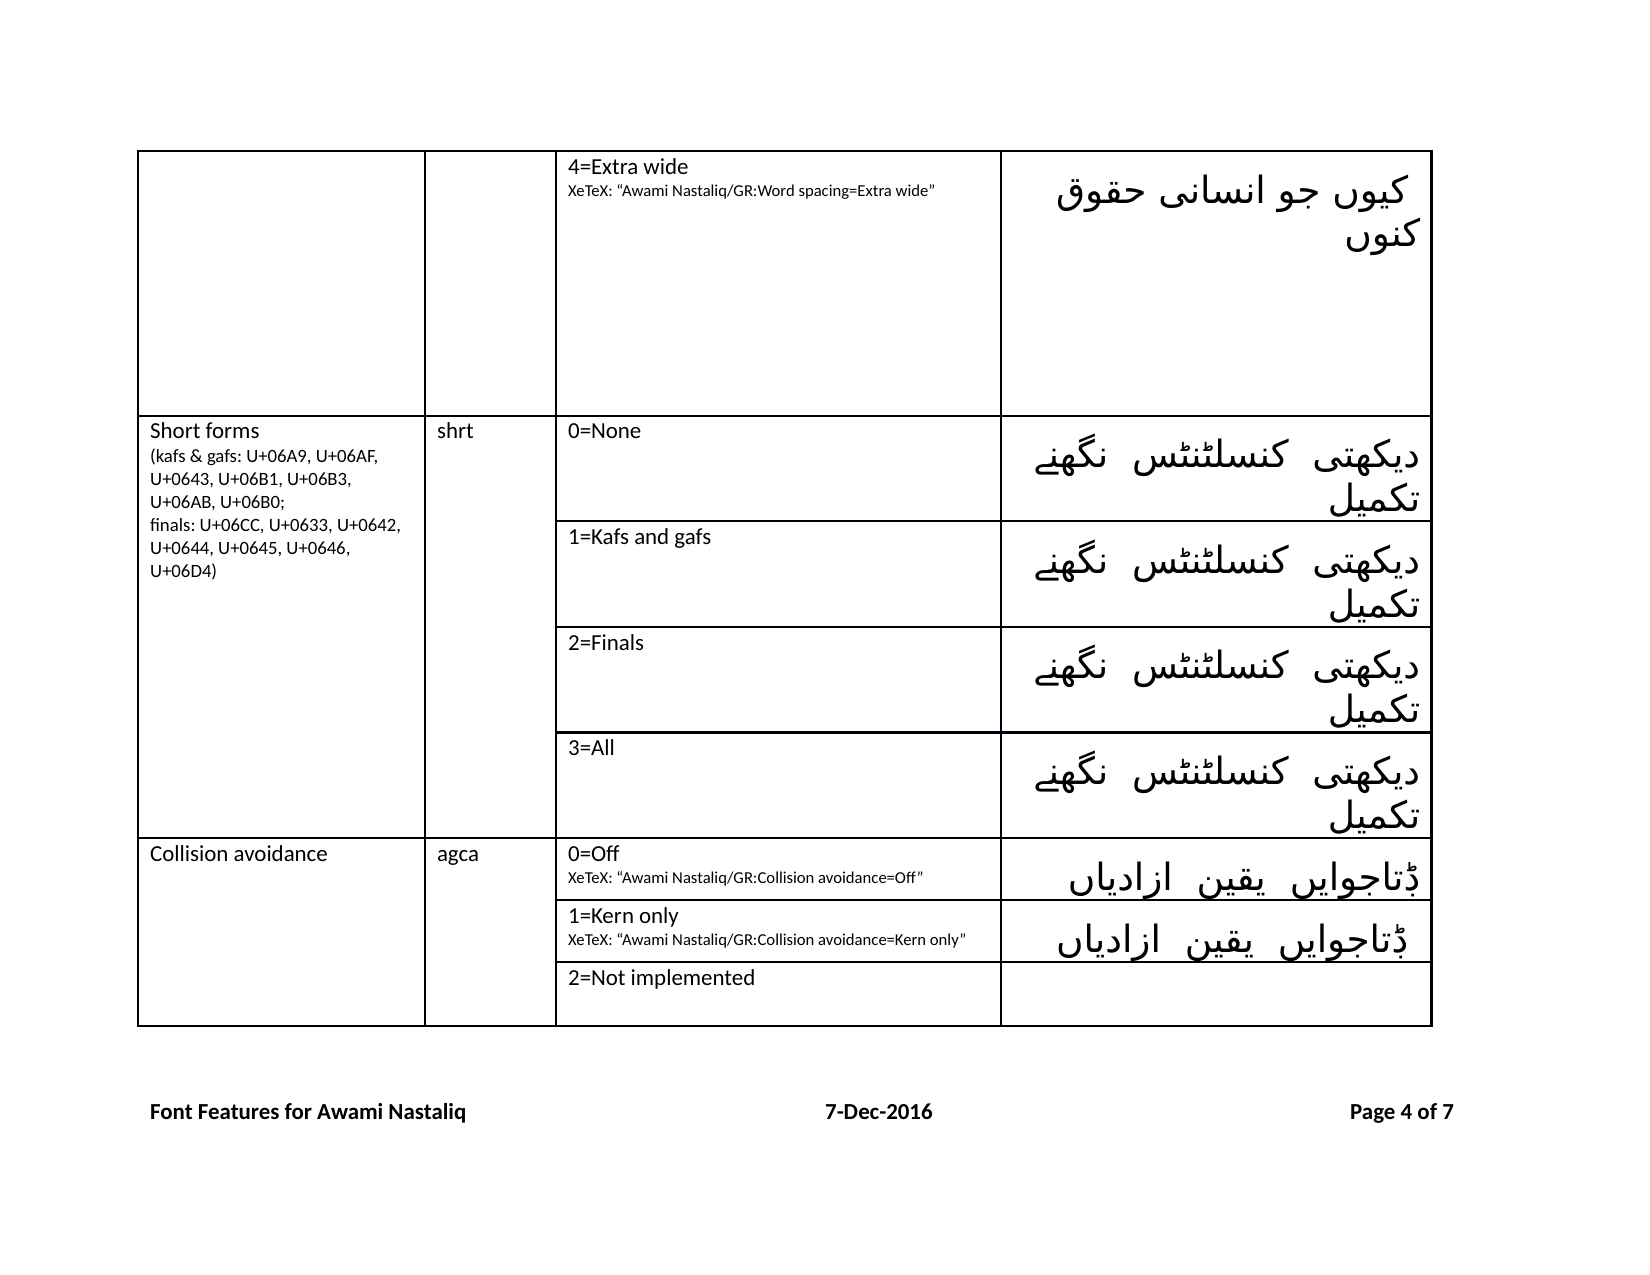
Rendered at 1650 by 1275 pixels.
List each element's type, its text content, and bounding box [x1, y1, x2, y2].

table_cell 1=Kafs and gafs [557, 522, 1000, 626]
table_cell 0=Off XeTeX: “Awami Nastaliq/GR:Collision avoidance=Off” [557, 839, 1000, 899]
table_cell [139, 152, 424, 414]
table_cell دیکھتی کنسلٹنٹس نگھنے تکمیل [1002, 522, 1430, 626]
table_cell 2=Not implemented [557, 963, 1000, 1025]
table_cell دیکھتی کنسلٹنٹس نگھنے تکمیل [1002, 417, 1430, 520]
table_cell کیوں جو انسانی حقوق کنوں [1002, 152, 1430, 414]
table_cell [1002, 963, 1430, 1025]
table_cell shrt [426, 417, 555, 837]
table_cell 2=Finals [557, 628, 1000, 731]
table_cell ڋتاجوایں یقین ازادیاں [1002, 901, 1430, 961]
table_cell [426, 152, 555, 414]
table_cell 4=Extra wide XeTeX: “Awami Nastaliq/GR:Word spacing=Extra wide” [557, 152, 1000, 414]
table_cell 1=Kern only XeTeX: “Awami Nastaliq/GR:Collision avoidance=Kern only” [557, 901, 1000, 961]
table_cell agca [426, 839, 555, 1025]
table_cell ڋتاجوایں یقین ازادیاں [1002, 839, 1430, 899]
table_cell دیکھتی کنسلٹنٹس نگھنے تکمیل [1002, 628, 1430, 731]
table_cell دیکھتی کنسلٹنٹس نگھنے تکمیل [1002, 734, 1430, 837]
table_cell Collision avoidance [139, 839, 424, 1025]
table_cell Short forms (kafs & gafs: U+06A9, U+06AF, U+0643, U+06B1, U+06B3, U+06AB, U+06B0; finals: U+06CC, U+0633, U+0642, U+0644, U+0645, U+0646, U+06D4) [139, 417, 424, 837]
table_cell 3=All [557, 734, 1000, 837]
table_cell 0=None [557, 417, 1000, 520]
